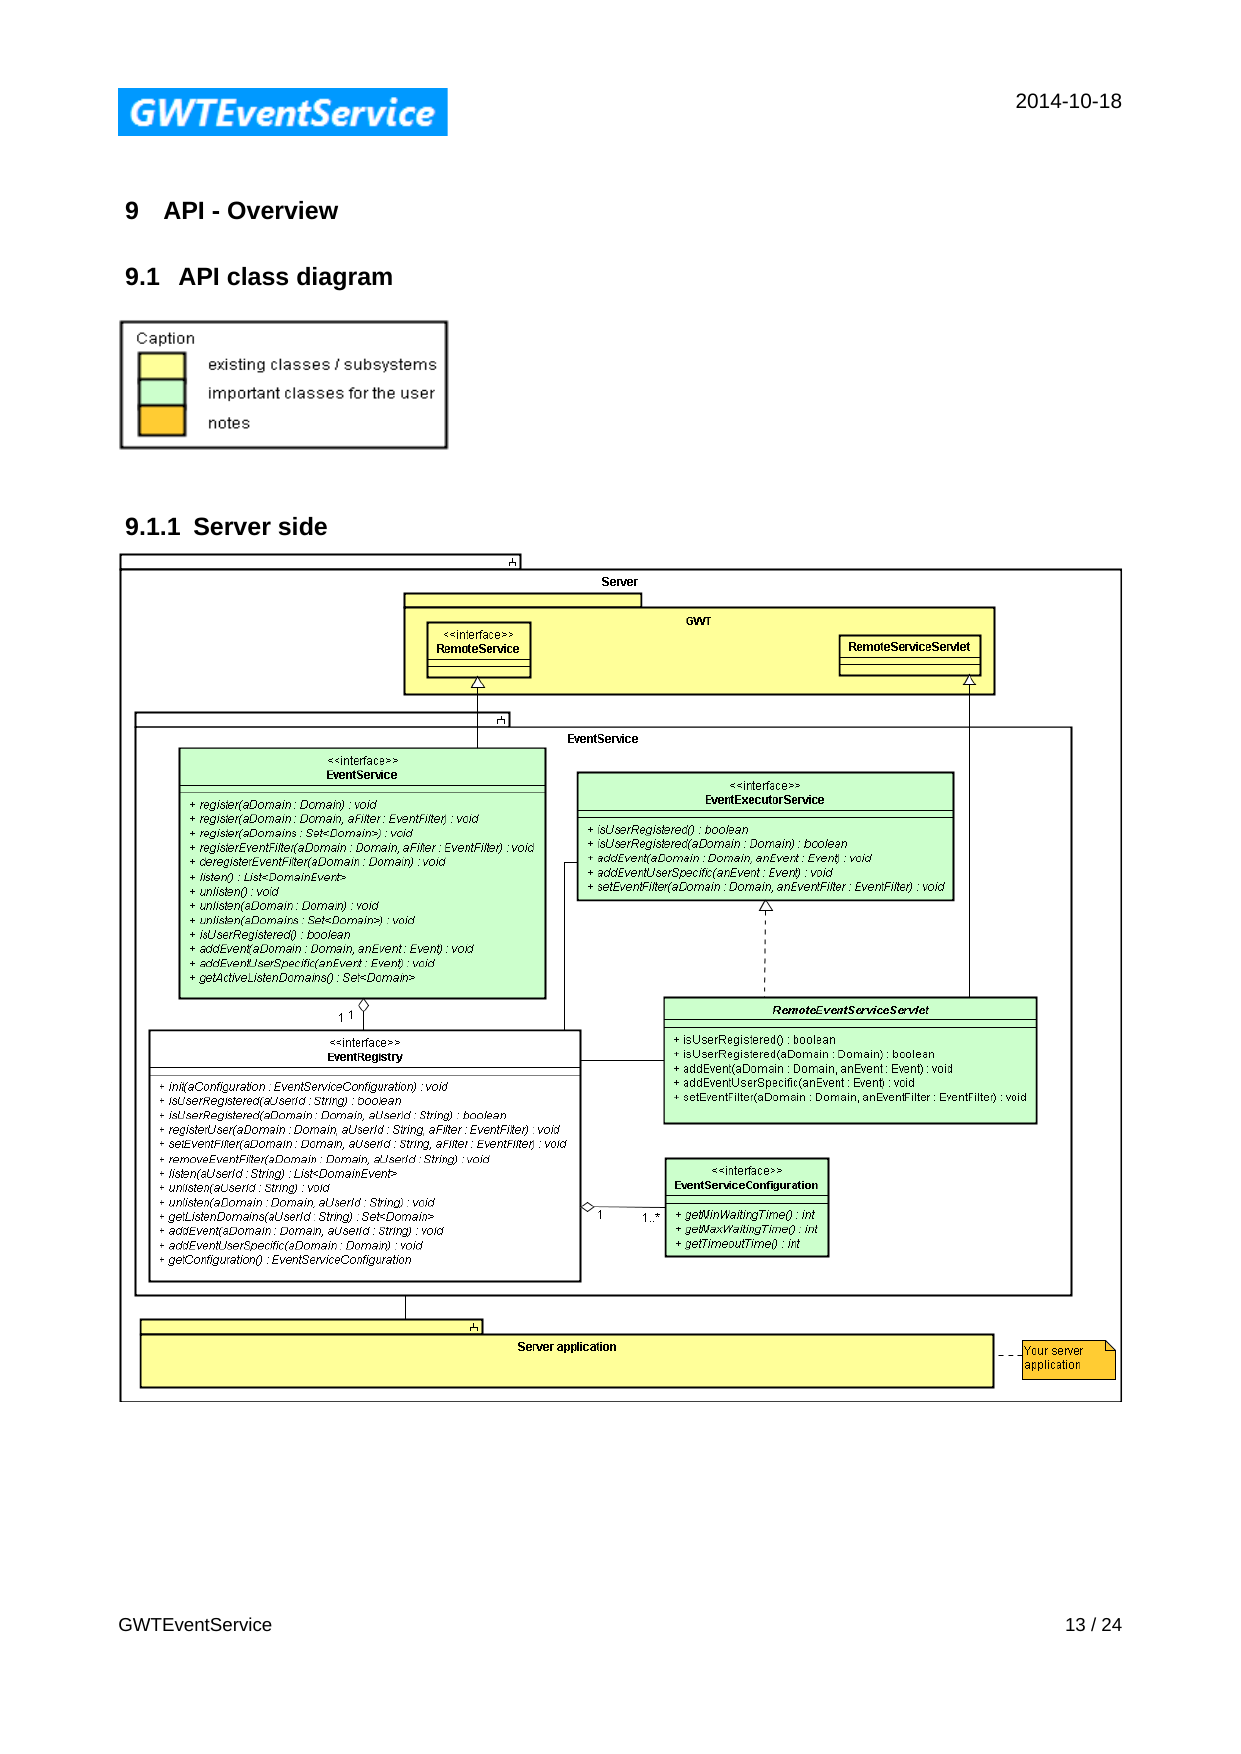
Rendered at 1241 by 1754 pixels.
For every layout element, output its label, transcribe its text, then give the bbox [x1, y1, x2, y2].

subtitle API - Overview [118, 196, 1122, 225]
subtitle Server side [118, 512, 1122, 541]
picture [118, 314, 457, 451]
subtitle API class diagram [118, 262, 1122, 291]
picture [118, 553, 1123, 1402]
picture [118, 88, 448, 136]
